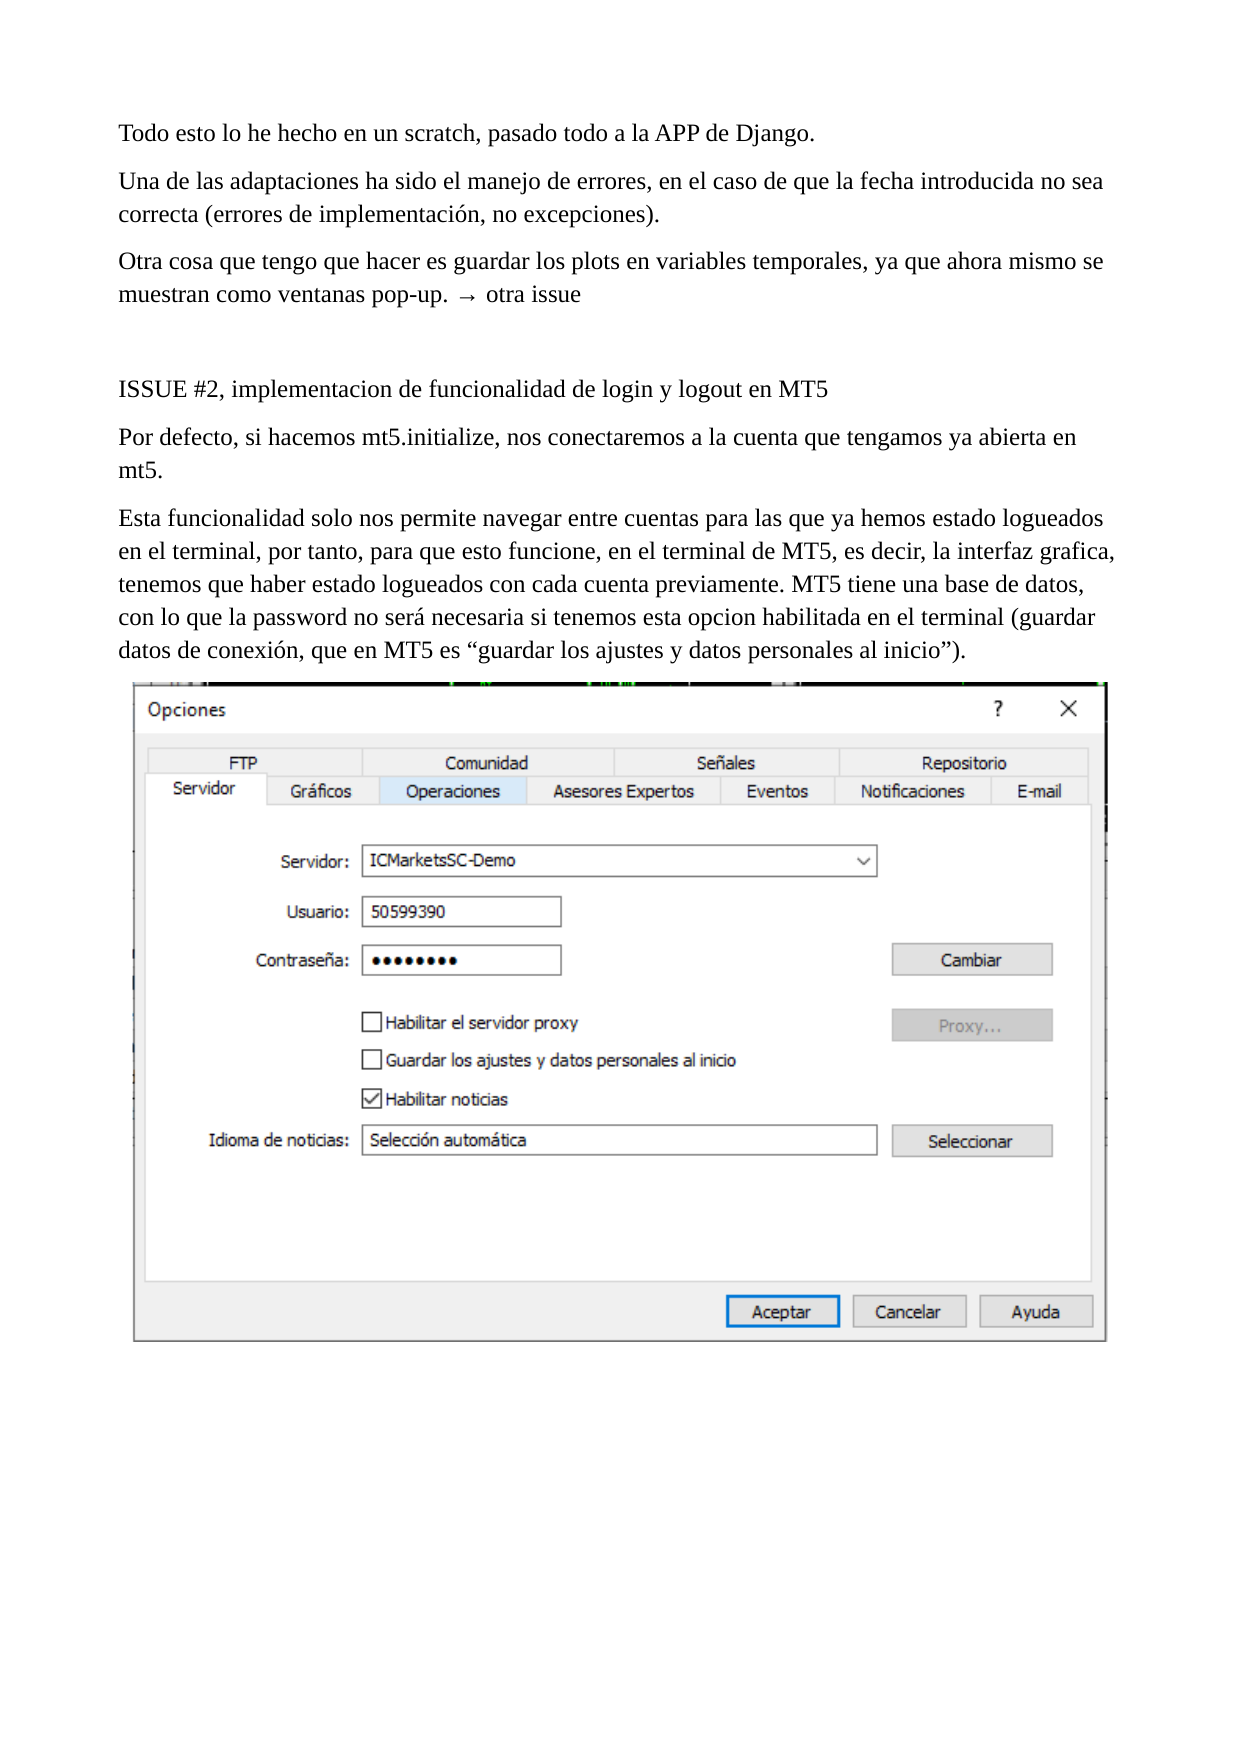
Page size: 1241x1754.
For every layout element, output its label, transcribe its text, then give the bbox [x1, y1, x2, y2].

text Todo esto lo he hecho en un scratch, pasado todo a la APP de Django. [118, 118, 1122, 147]
text Esta funcionalidad solo nos permite navegar entre cuentas para las que ya hemos estado logueados en el terminal, por tanto, para que esto funcione, en el terminal de MT5, es decir, la interfaz grafica, tenemos que haber estado logueados con cada cuenta previamente. MT5 tiene una base de datos, con lo que la password no será necesaria si tenemos esta opcion habilitada en el terminal (guardar datos de conexión, que en MT5 es “guardar los ajustes y datos personales al inicio”). [118, 503, 1122, 664]
text Otra cosa que tengo que hacer es guardar los plots en variables temporales, ya que ahora mismo se muestran como ventanas pop-up. → otra issue [118, 246, 1122, 308]
picture [132, 682, 1108, 1342]
text Una de las adaptaciones ha sido el manejo de errores, en el caso de que la fecha introducida no sea correcta (errores de implementación, no excepciones). [118, 166, 1122, 227]
text Por defecto, si hacemos mt5.initialize, nos conectaremos a la cuenta que tengamos ya abierta en mt5. [118, 422, 1122, 484]
text ISSUE #2, implementacion de funcionalidad de login y logout en MT5 [118, 374, 1122, 403]
